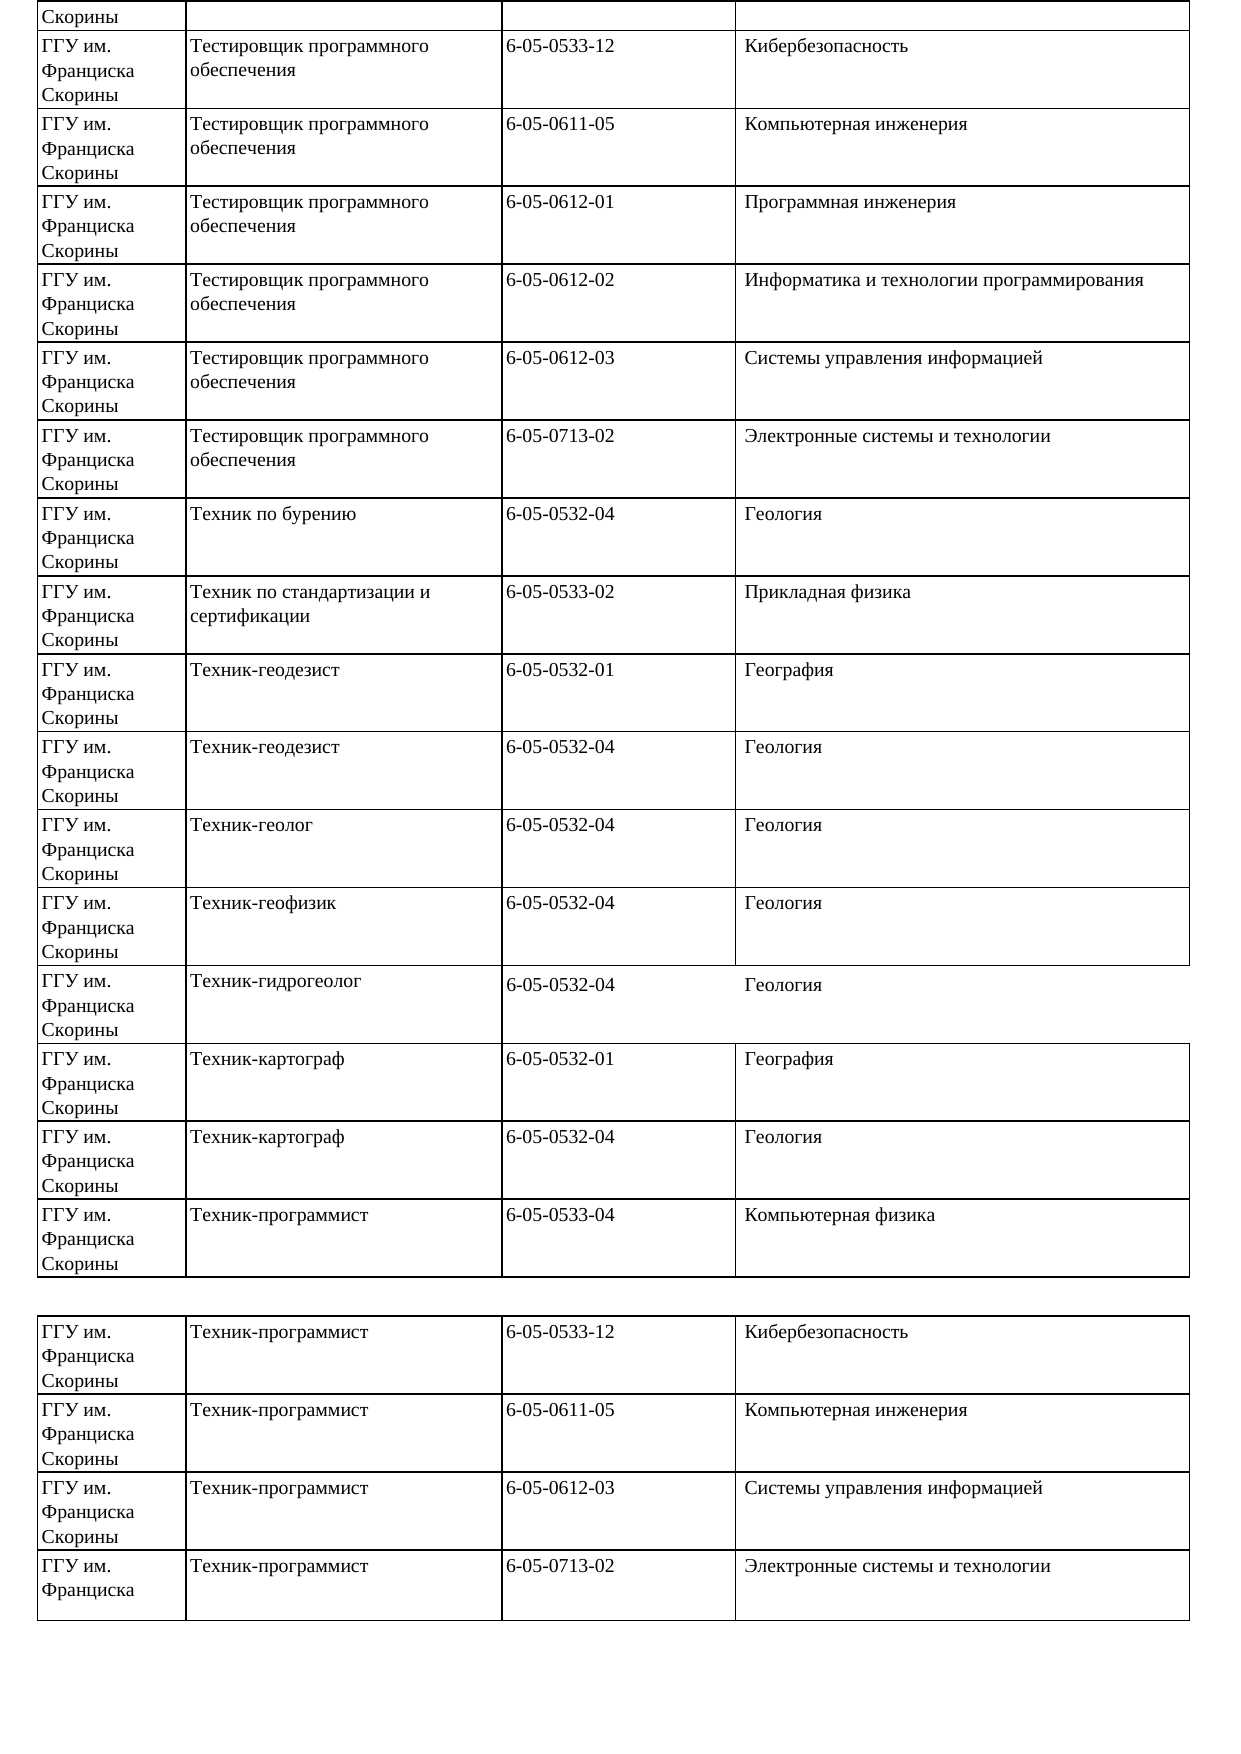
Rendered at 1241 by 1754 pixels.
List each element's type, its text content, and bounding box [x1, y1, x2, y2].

table_cell ГГУ им. Франциска Скорины [38, 577, 185, 653]
table_cell Техник-геофизик [187, 888, 501, 964]
table_cell 6-05-0532-04 [503, 732, 735, 809]
table_cell Техник-программист [187, 1551, 501, 1619]
table_cell ГГУ им. Франциска Скорины [38, 888, 185, 964]
table_cell Геология [736, 810, 1189, 887]
table_cell Геология [736, 499, 1189, 575]
table_cell ГГУ им. Франциска Скорины [38, 732, 185, 809]
table_cell Техник-гидрогеолог [187, 966, 501, 1042]
table_cell Тестировщик программного обеспечения [187, 421, 501, 497]
table_cell 6-05-0612-01 [503, 187, 735, 263]
table_cell Техник по стандартизации и сертификации [187, 577, 501, 653]
table_cell 6-05-0713-02 [503, 421, 735, 497]
table_cell ГГУ им. Франциска Скорины [38, 1395, 185, 1471]
table_cell ГГУ им. Франциска Скорины [38, 109, 185, 185]
table_cell [736, 2, 1189, 29]
table_cell Техник-геолог [187, 810, 501, 887]
table_cell 6-05-0713-02 [503, 1551, 735, 1619]
table_cell Тестировщик программного обеспечения [187, 109, 501, 185]
table_header Кибербезопасность [736, 1317, 1189, 1393]
table_cell [187, 2, 501, 29]
table_cell ГГУ им. Франциска Скорины [38, 1473, 185, 1549]
table_cell Тестировщик программного обеспечения [187, 187, 501, 263]
table_cell 6-05-0533-12 [503, 31, 735, 107]
table_cell 6-05-0612-03 [503, 1473, 735, 1549]
table_header ГГУ им. Франциска Скорины [38, 1317, 185, 1393]
table_cell ГГУ им. Франциска Скорины [38, 1200, 185, 1276]
table_header Техник-программист [187, 1317, 501, 1393]
table_cell Скорины [38, 2, 185, 29]
table_cell ГГУ им. Франциска Скорины [38, 343, 185, 419]
table_cell Техник-картограф [187, 1044, 501, 1120]
table_cell ГГУ им. Франциска [38, 1551, 185, 1619]
table_cell Техник по бурению [187, 499, 501, 575]
table_cell Системы управления информацией [736, 343, 1189, 419]
table_cell Геология [736, 1122, 1189, 1198]
table_cell Техник-геодезист [187, 655, 501, 731]
table_cell [503, 2, 735, 29]
table_cell 6-05-0532-04 Геология [503, 966, 1189, 1042]
table_cell ГГУ им. Франциска Скорины [38, 810, 185, 887]
table_cell ГГУ им. Франциска Скорины [38, 265, 185, 341]
table_cell Техник-программист [187, 1395, 501, 1471]
table_cell Тестировщик программного обеспечения [187, 31, 501, 107]
table_cell Компьютерная инженерия [736, 1395, 1189, 1471]
table_cell 6-05-0532-04 [503, 1122, 735, 1198]
table_cell 6-05-0532-01 [503, 655, 735, 731]
table_cell Техник-геодезист [187, 732, 501, 809]
table_cell Информатика и технологии программирования [736, 265, 1189, 341]
table_cell Электронные системы и технологии [736, 421, 1189, 497]
table_cell ГГУ им. Франциска Скорины [38, 1122, 185, 1198]
table_cell 6-05-0611-05 [503, 1395, 735, 1471]
table_cell Тестировщик программного обеспечения [187, 343, 501, 419]
table_cell Электронные системы и технологии [736, 1551, 1189, 1619]
table_cell 6-05-0532-04 [503, 888, 735, 964]
table_cell ГГУ им. Франциска Скорины [38, 1044, 185, 1120]
table_cell Геология [736, 732, 1189, 809]
table_cell 6-05-0612-03 [503, 343, 735, 419]
table_cell 6-05-0533-02 [503, 577, 735, 653]
table_header 6-05-0533-12 [503, 1317, 735, 1393]
table_cell Системы управления информацией [736, 1473, 1189, 1549]
table_cell Техник-программист [187, 1473, 501, 1549]
table_cell Тестировщик программного обеспечения [187, 265, 501, 341]
table_cell ГГУ им. Франциска Скорины [38, 499, 185, 575]
table_cell Прикладная физика [736, 577, 1189, 653]
table_cell Геология [736, 888, 1189, 964]
table_cell Программная инженерия [736, 187, 1189, 263]
table_cell 6-05-0532-04 [503, 499, 735, 575]
table_cell Компьютерная инженерия [736, 109, 1189, 185]
table_cell 6-05-0612-02 [503, 265, 735, 341]
table_cell Техник-программист [187, 1200, 501, 1276]
table_cell 6-05-0533-04 [503, 1200, 735, 1276]
table_cell ГГУ им. Франциска Скорины [38, 31, 185, 107]
table_cell География [736, 1044, 1189, 1120]
table_cell Кибербезопасность [736, 31, 1189, 107]
table_cell 6-05-0532-04 [503, 810, 735, 887]
table_cell ГГУ им. Франциска Скорины [38, 655, 185, 731]
table_cell 6-05-0532-01 [503, 1044, 735, 1120]
table_cell География [736, 655, 1189, 731]
table_cell Техник-картограф [187, 1122, 501, 1198]
table_cell 6-05-0611-05 [503, 109, 735, 185]
table_cell ГГУ им. Франциска Скорины [38, 966, 185, 1042]
table_cell ГГУ им. Франциска Скорины [38, 187, 185, 263]
table_cell ГГУ им. Франциска Скорины [38, 421, 185, 497]
table_cell Компьютерная физика [736, 1200, 1189, 1276]
